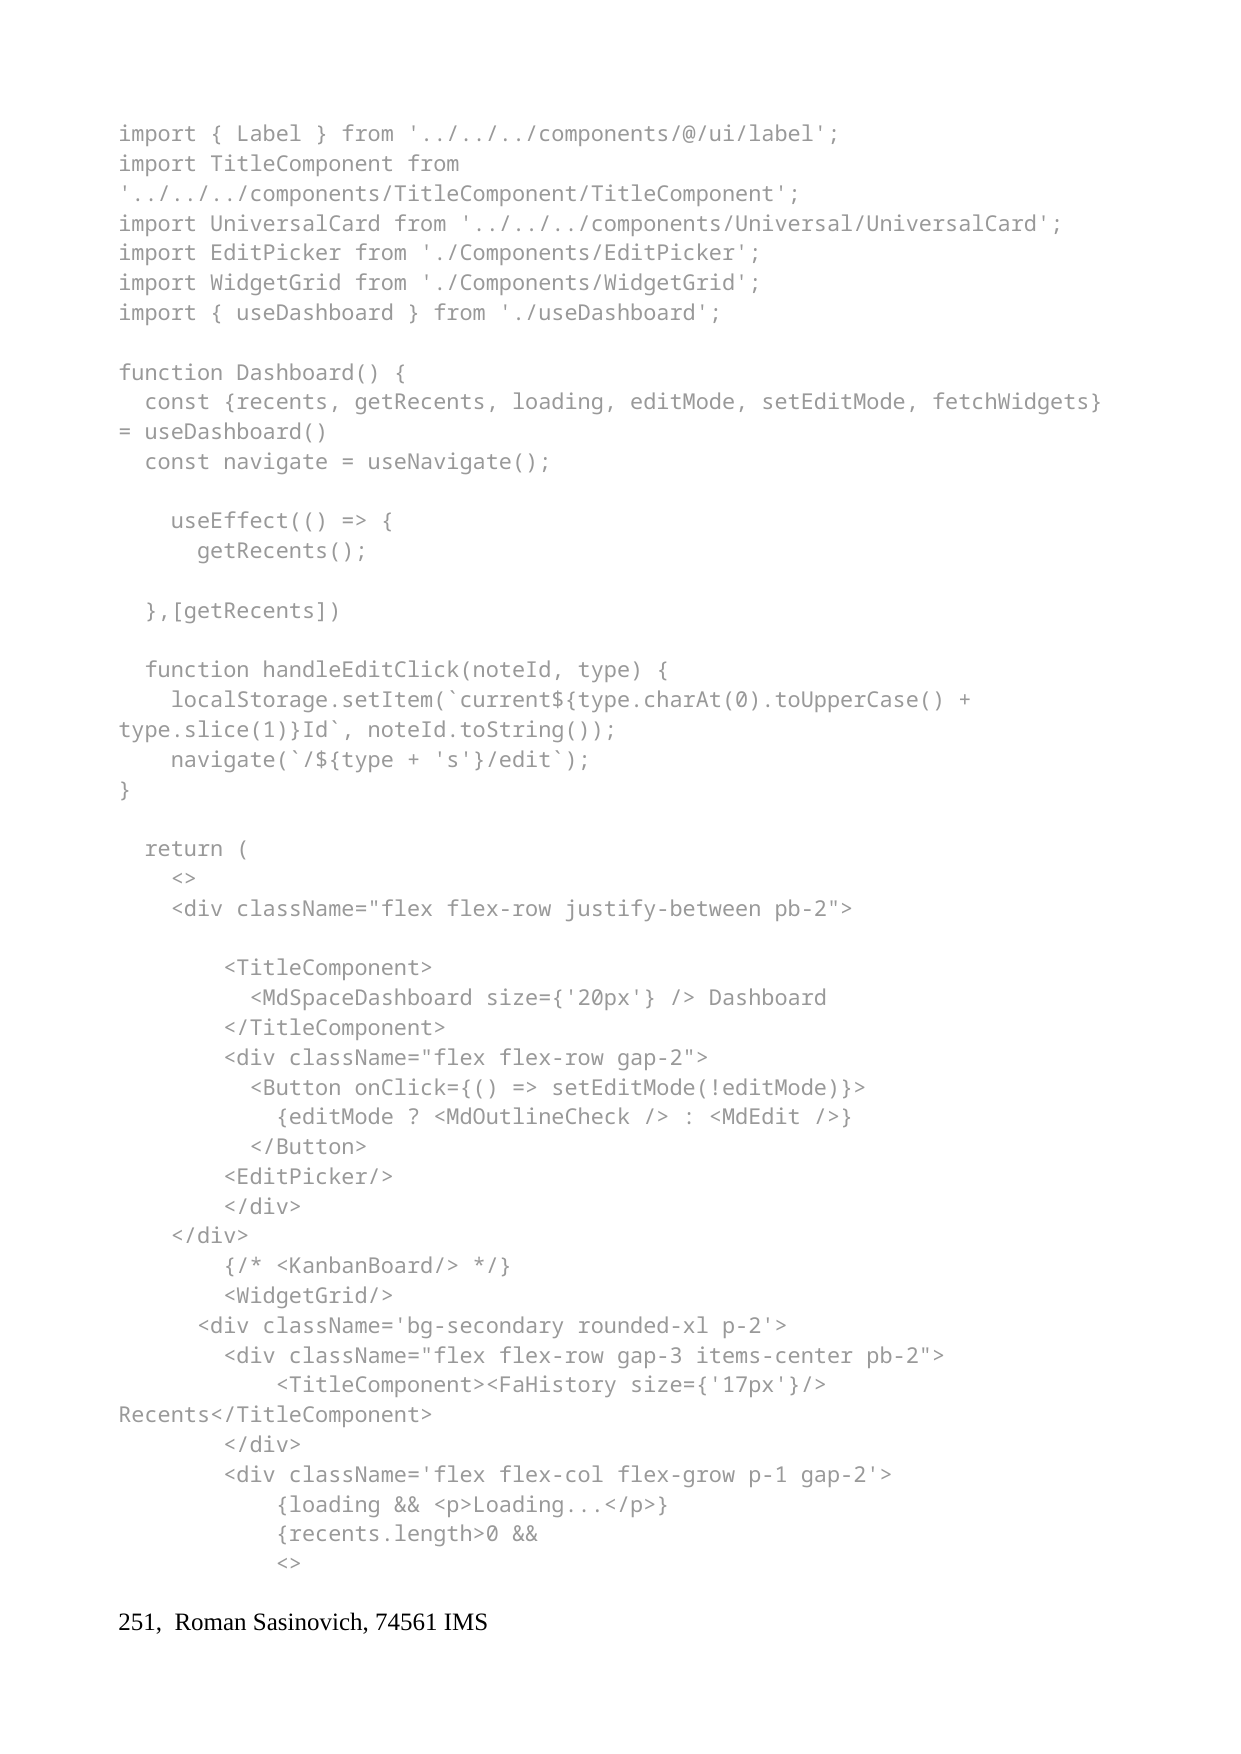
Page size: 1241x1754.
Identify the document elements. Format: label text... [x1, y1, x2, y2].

text <> [118, 863, 1122, 893]
text </Button> [118, 1131, 1122, 1161]
text <div className='bg-secondary rounded-xl p-2'> [118, 1310, 1122, 1339]
text function handleEditClick(noteId, type) { [118, 654, 1122, 684]
text import EditPicker from './Components/EditPicker'; [118, 237, 1122, 267]
text return ( [118, 833, 1122, 863]
text {recents.length>0 && [118, 1518, 1122, 1548]
text import TitleComponent from '../../../components/TitleComponent/TitleComponent'; [118, 148, 1122, 207]
text import UniversalCard from '../../../components/Universal/UniversalCard'; [118, 207, 1122, 237]
text function Dashboard() { [118, 356, 1122, 386]
text {editMode ? <MdOutlineCheck /> : <MdEdit />} [118, 1101, 1122, 1131]
text {/* <KanbanBoard/> */} [118, 1250, 1122, 1280]
text <div className="flex flex-row gap-2"> [118, 1042, 1122, 1071]
text },[getRecents]) [118, 595, 1122, 624]
text navigate(`/${type + 's'}/edit`); [118, 744, 1122, 773]
text <MdSpaceDashboard size={'20px'} /> Dashboard [118, 982, 1122, 1012]
text <TitleComponent><FaHistory size={'17px'}/> Recents</TitleComponent> [118, 1369, 1122, 1429]
text </TitleComponent> [118, 1012, 1122, 1042]
text <EditPicker/> [118, 1161, 1122, 1191]
text <WidgetGrid/> [118, 1280, 1122, 1310]
text import { useDashboard } from './useDashboard'; [118, 297, 1122, 327]
text } [118, 773, 1122, 803]
text const {recents, getRecents, loading, editMode, setEditMode, fetchWidgets} = useDashboard() [118, 386, 1122, 446]
text const navigate = useNavigate(); [118, 446, 1122, 476]
text </div> [118, 1220, 1122, 1250]
text </div> [118, 1191, 1122, 1220]
text import { Label } from '../../../components/@/ui/label'; [118, 118, 1122, 148]
text <Button onClick={() => setEditMode(!editMode)}> [118, 1071, 1122, 1101]
text <div className="flex flex-row justify-between pb-2"> [118, 893, 1122, 922]
text {loading && <p>Loading...</p>} [118, 1488, 1122, 1518]
text getRecents(); [118, 535, 1122, 565]
text <> [118, 1548, 1122, 1578]
text localStorage.setItem(`current${type.charAt(0).toUpperCase() + type.slice(1)}Id`, noteId.toString()); [118, 684, 1122, 744]
text import WidgetGrid from './Components/WidgetGrid'; [118, 267, 1122, 297]
text <TitleComponent> [118, 952, 1122, 982]
text useEffect(() => { [118, 505, 1122, 535]
text </div> [118, 1429, 1122, 1459]
text <div className="flex flex-row gap-3 items-center pb-2"> [118, 1339, 1122, 1369]
text <div className='flex flex-col flex-grow p-1 gap-2'> [118, 1459, 1122, 1488]
